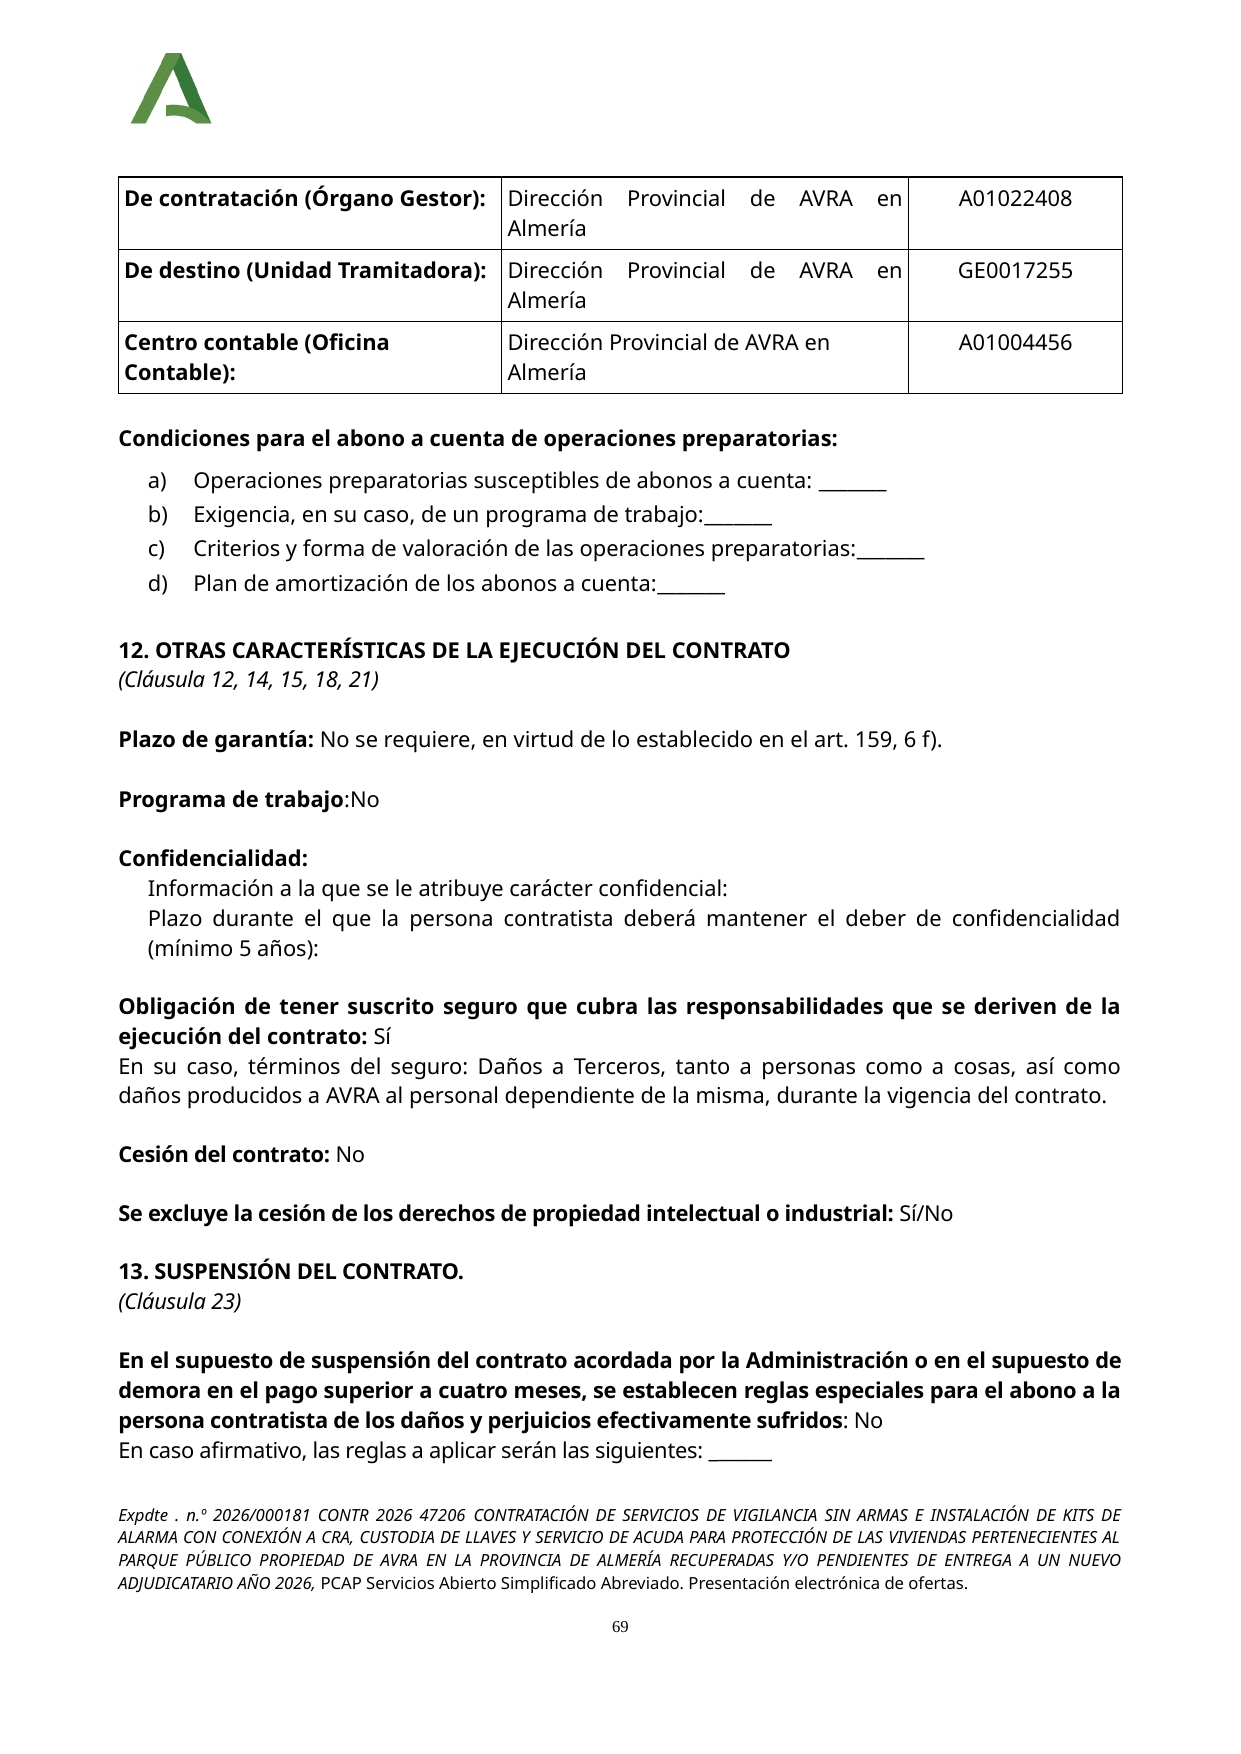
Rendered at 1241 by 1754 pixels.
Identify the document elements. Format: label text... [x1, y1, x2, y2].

text En el supuesto de suspensión del contrato acordada por la Administración o en el supuesto de demora en el pago superior a cuatro meses, se establecen reglas especiales para el abono a la persona contratista de los daños y perjuicios efectivamente sufridos: No [118, 1346, 1122, 1435]
text Obligación de tener suscrito seguro que cubra las responsabilidades que se deriven de la ejecución del contrato: Sí [118, 991, 1122, 1051]
text Programa de trabajo:No [118, 784, 1122, 813]
table_cell Centro contable (Oficina Contable): [119, 322, 501, 393]
text Confidencialidad: [118, 843, 1122, 873]
text Plazo de garantía: No se requiere, en virtud de lo establecido en el art. 159, 6 f). [118, 724, 1122, 754]
table_cell Dirección Provincial de AVRA en Almería [502, 322, 908, 393]
list Criterios y forma de valoración de las operaciones preparatorias:_______ [148, 533, 1122, 563]
text Se excluye la cesión de los derechos de propiedad intelectual o industrial: Sí/No [118, 1198, 1122, 1227]
table_cell Dirección Provincial de AVRA en Almería [502, 178, 908, 248]
table_cell De contratación (Órgano Gestor): [119, 178, 501, 248]
list Operaciones preparatorias susceptibles de abonos a cuenta: _______ [148, 465, 1122, 495]
text En su caso, términos del seguro: Daños a Terceros, tanto a personas como a cosas, así como daños producidos a AVRA al personal dependiente de la misma, durante la vigencia del contrato. [118, 1051, 1122, 1110]
text 12. OTRAS CARACTERÍSTICAS DE LA EJECUCIÓN DEL CONTRATO [118, 635, 1122, 664]
text Plazo durante el que la persona contratista deberá mantener el deber de confidencialidad (mínimo 5 años): [148, 903, 1122, 962]
table_cell De destino (Unidad Tramitadora): [119, 250, 501, 321]
list Plan de amortización de los abonos a cuenta:_______ [148, 567, 1122, 597]
table_cell A01022408 [909, 178, 1122, 248]
text 13. SUSPENSIÓN DEL CONTRATO. [118, 1256, 1122, 1286]
text (Cláusula 12, 14, 15, 18, 21) [118, 664, 1122, 694]
text En caso afirmativo, las reglas a aplicar serán las siguientes: _______ [118, 1435, 1122, 1465]
picture [127, 48, 216, 128]
text Cesión del contrato: No [118, 1139, 1122, 1169]
table_cell A01004456 [909, 322, 1122, 393]
list Exigencia, en su caso, de un programa de trabajo:_______ [148, 499, 1122, 529]
text Condiciones para el abono a cuenta de operaciones preparatorias: [118, 423, 1122, 453]
table_cell GE0017255 [909, 250, 1122, 321]
text Información a la que se le atribuye carácter confidencial: [148, 873, 1122, 903]
text (Cláusula 23) [118, 1286, 1122, 1316]
table_cell Dirección Provincial de AVRA en Almería [502, 250, 908, 321]
